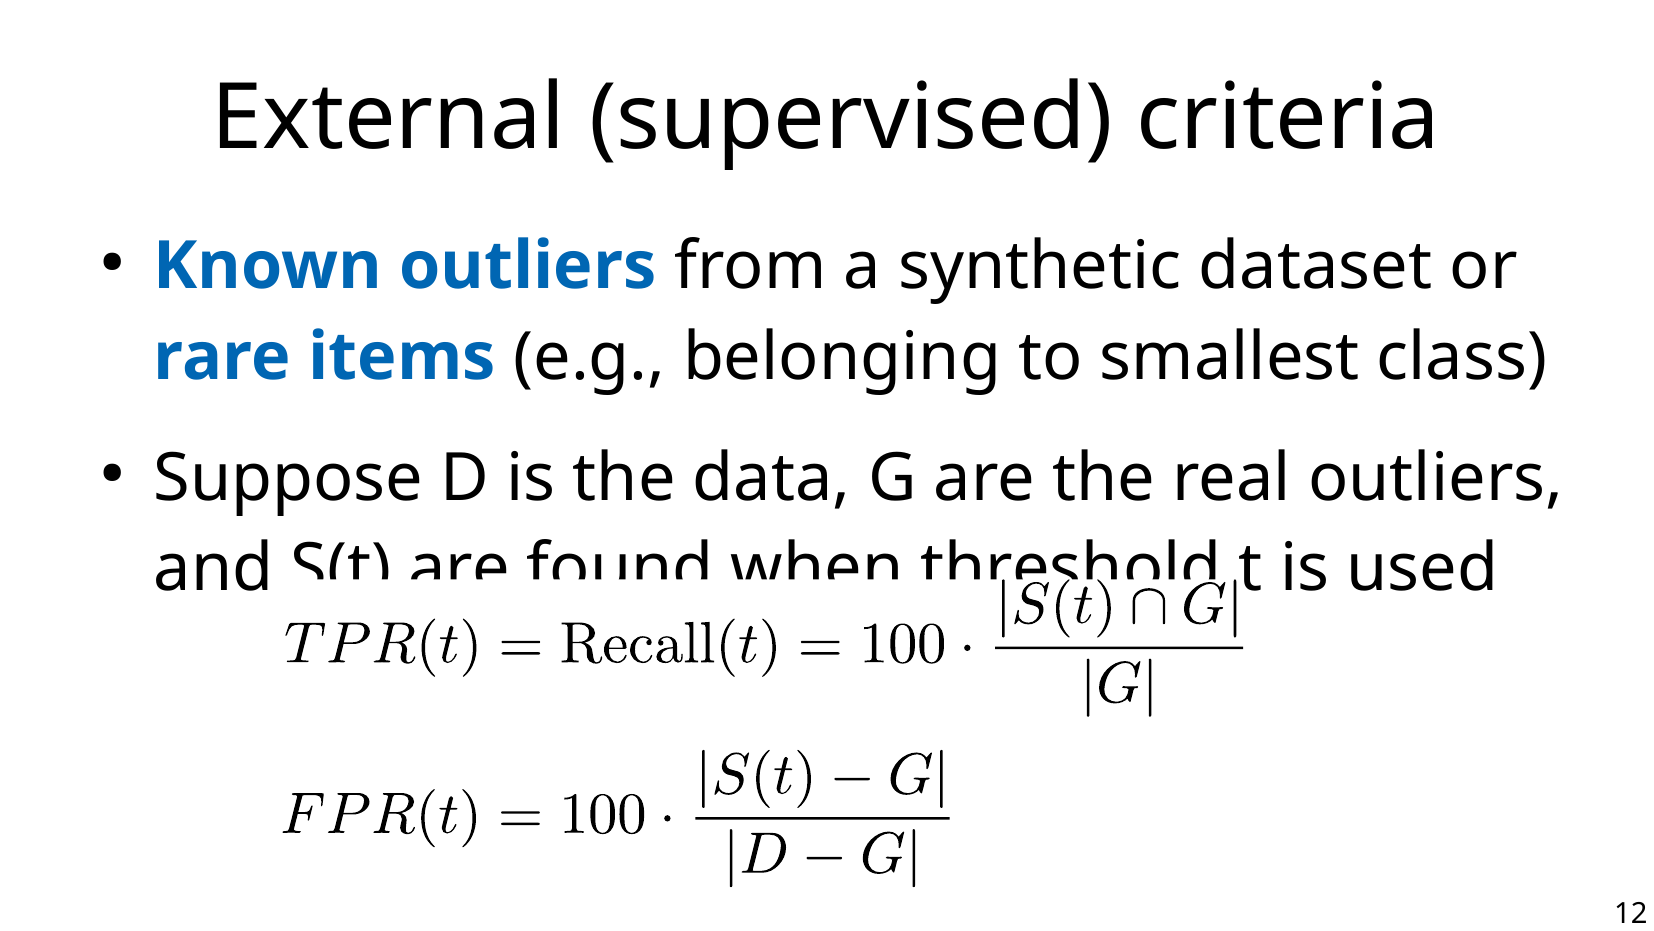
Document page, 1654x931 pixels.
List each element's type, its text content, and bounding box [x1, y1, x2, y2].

text_box [280, 749, 950, 888]
text_box [283, 579, 1244, 717]
title External (supervised) criteria [82, 1, 1571, 217]
list Known outliers from a synthetic dataset or rare items (e.g., belonging to smallest class) Suppose D is the data, G are the real outliers, and S(t) are found when threshold t is used [82, 217, 1571, 833]
